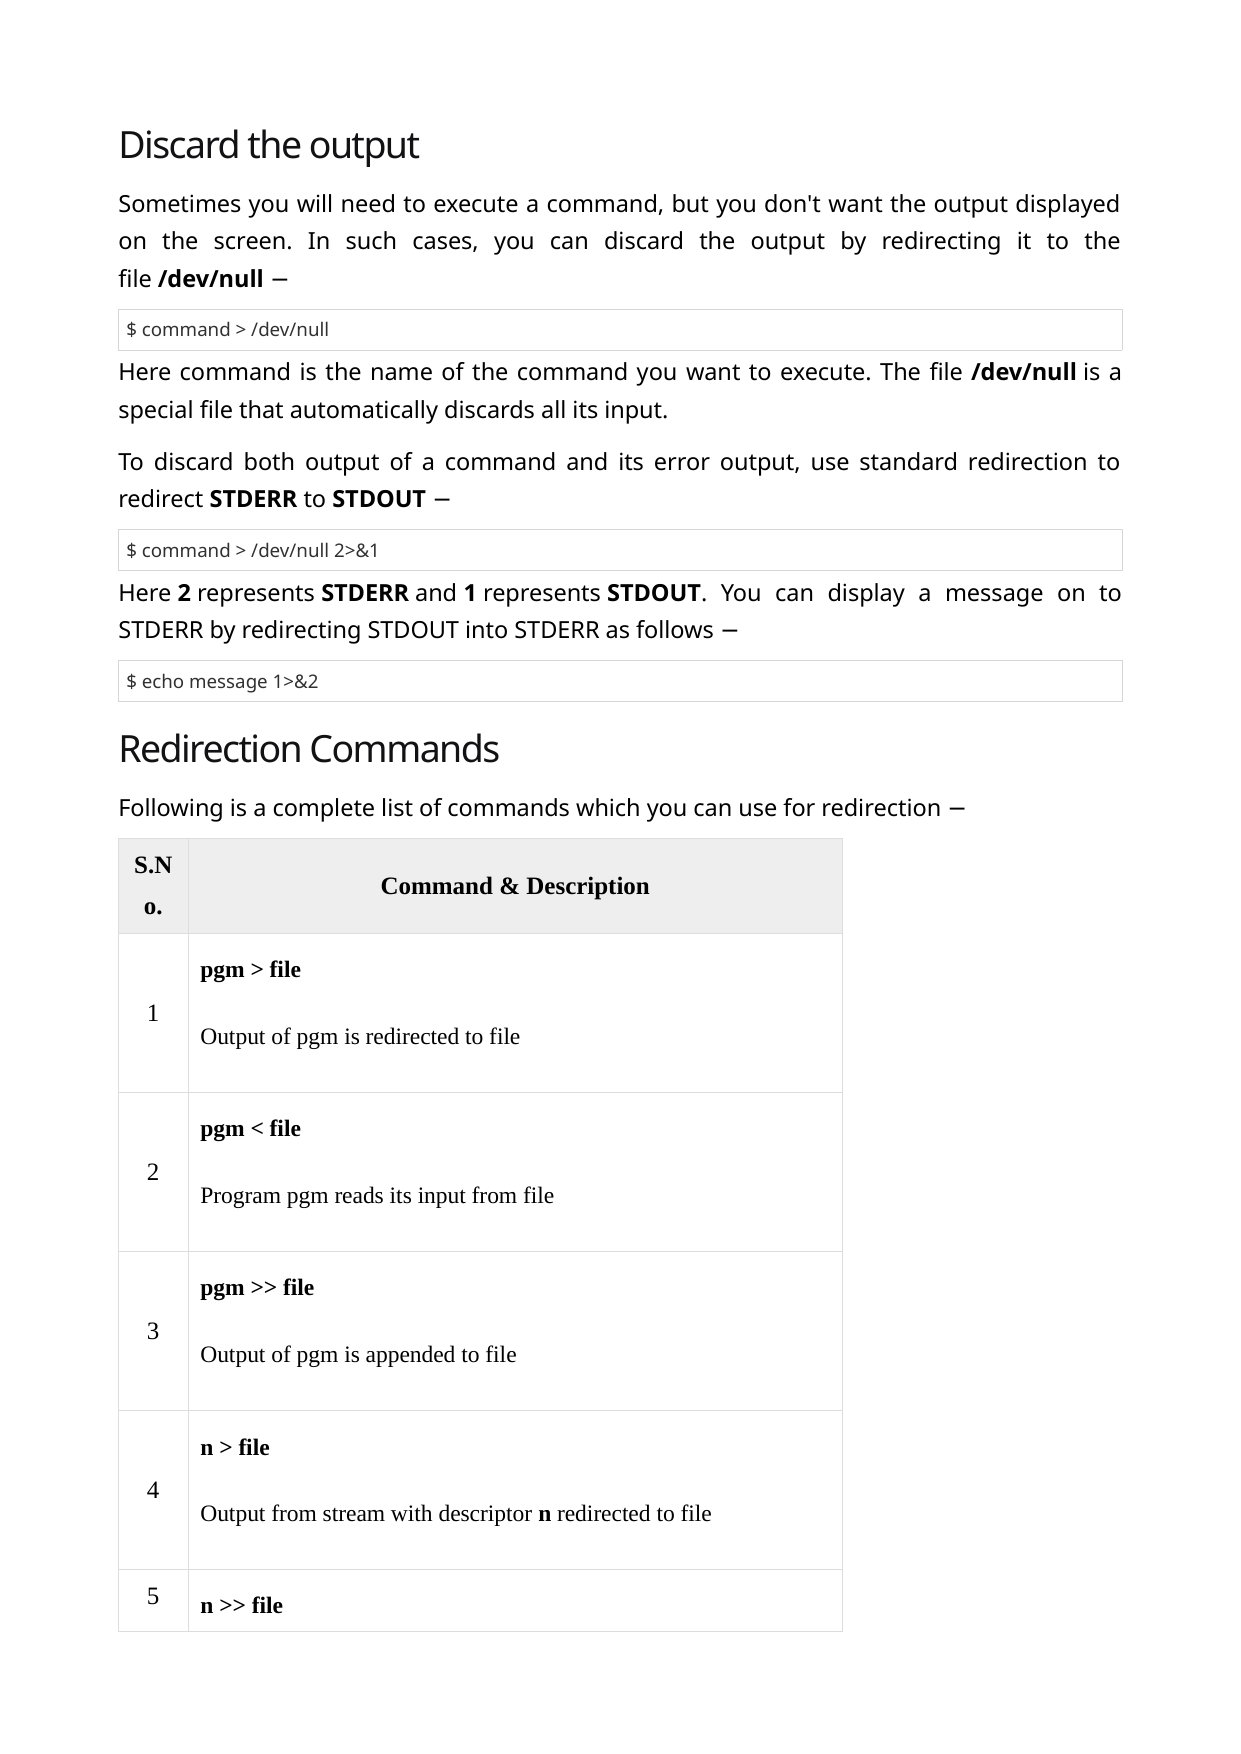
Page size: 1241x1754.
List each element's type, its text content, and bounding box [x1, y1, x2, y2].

text $ command > /dev/null [119, 310, 1122, 350]
table_cell 1 [119, 934, 188, 1092]
text Here command is the name of the command you want to execute. The file /dev/null is a special file that automatically discards all its input. [118, 351, 1122, 425]
table_cell pgm < file Program pgm reads its input from file [189, 1093, 842, 1251]
text $ echo message 1>&2 [119, 661, 1122, 701]
table_cell 2 [119, 1093, 188, 1251]
text Sometimes you will need to execute a command, but you don't want the output displayed on the screen. In such cases, you can discard the output by redirecting it to the file /dev/null − [118, 182, 1122, 294]
subtitle Discard the output [118, 118, 1122, 169]
table_cell pgm > file Output of pgm is redirected to file [189, 934, 842, 1092]
text $ command > /dev/null 2>&1 [119, 530, 1122, 570]
table_cell n >> file [189, 1570, 842, 1631]
table_header S.No. [119, 839, 188, 933]
table_cell pgm >> file Output of pgm is appended to file [189, 1252, 842, 1410]
table_cell 3 [119, 1252, 188, 1410]
table_cell 4 [119, 1411, 188, 1569]
table_header Command & Description [189, 839, 842, 933]
text Here 2 represents STDERR and 1 represents STDOUT. You can display a message on to STDERR by redirecting STDOUT into STDERR as follows − [118, 571, 1122, 646]
subtitle Redirection Commands [118, 722, 1122, 773]
table_cell 5 [119, 1570, 188, 1631]
table_cell n > file Output from stream with descriptor n redirected to file [189, 1411, 842, 1569]
text To discard both output of a command and its error output, use standard redirection to redirect STDERR to STDOUT − [118, 440, 1122, 515]
text Following is a complete list of commands which you can use for redirection − [118, 786, 1122, 823]
